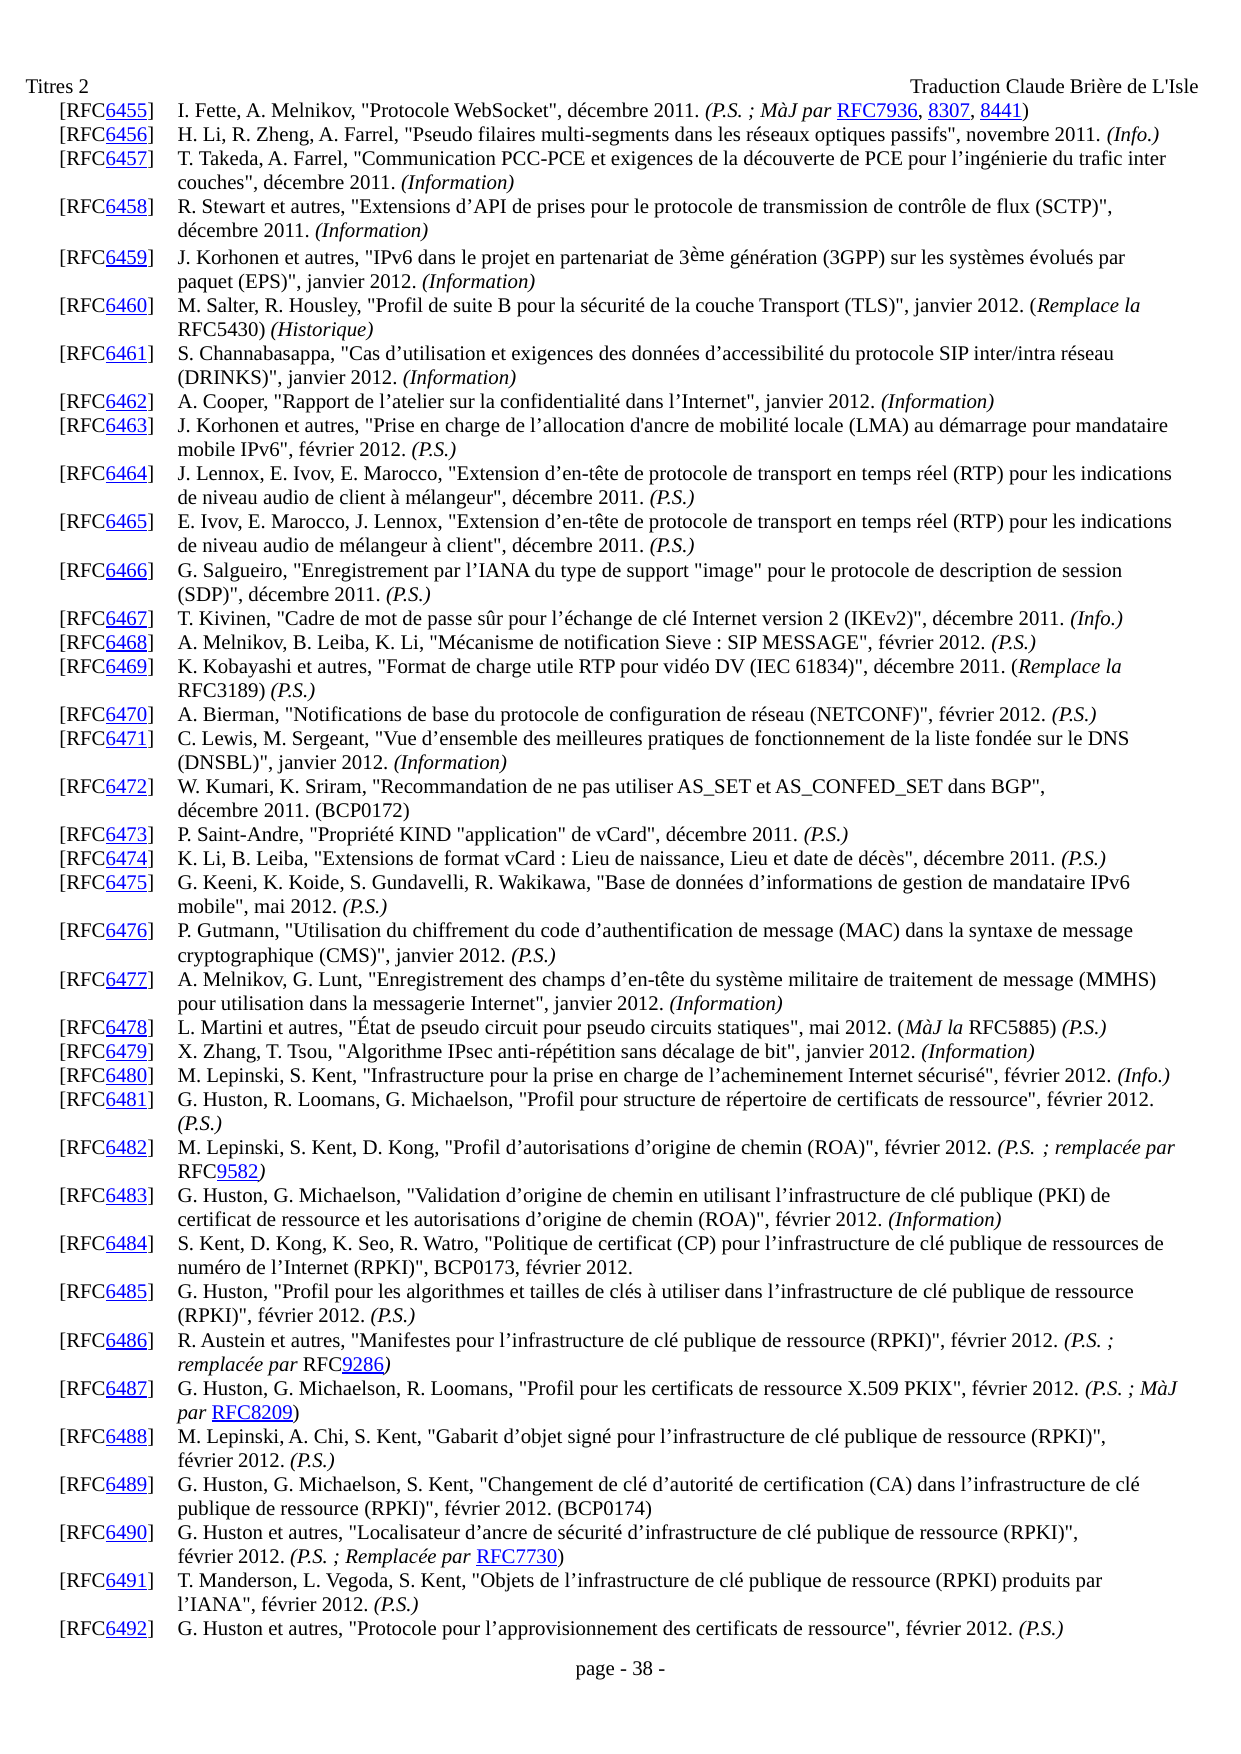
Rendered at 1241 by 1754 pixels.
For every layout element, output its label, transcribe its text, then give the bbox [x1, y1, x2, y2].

text [RFC6489] G. Huston, G. Michaelson, S. Kent, "Changement de clé d’autorité de certification (CA) dans l’infrastructure de clé publique de ressource (RPKI)", février 2012. (BCP0174) [59, 1472, 1181, 1520]
text [RFC6486] R. Austein et autres, "Manifestes pour l’infrastructure de clé publique de ressource (RPKI)", février 2012. (P.S. ; remplacée par RFC9286) [59, 1327, 1181, 1376]
text [RFC6485] G. Huston, "Profil pour les algorithmes et tailles de clés à utiliser dans l’infrastructure de clé publique de ressource (RPKI)", février 2012. (P.S.) [59, 1279, 1181, 1327]
text [RFC6480] M. Lepinski, S. Kent, "Infrastructure pour la prise en charge de l’acheminement Internet sécurisé", février 2012. (Info.) [59, 1063, 1181, 1087]
text [RFC6467] T. Kivinen, "Cadre de mot de passe sûr pour l’échange de clé Internet version 2 (IKEv2)", décembre 2011. (Info.) [59, 606, 1181, 630]
text [RFC6459] J. Korhonen et autres, "IPv6 dans le projet en partenariat de 3ème génération (3GPP) sur les systèmes évolués par paquet (EPS)", janvier 2012. (Information) [59, 242, 1181, 293]
text [RFC6470] A. Bierman, "Notifications de base du protocole de configuration de réseau (NETCONF)", février 2012. (P.S.) [59, 702, 1181, 726]
text [RFC6473] P. Saint-Andre, "Propriété KIND "application" de vCard", décembre 2011. (P.S.) [59, 822, 1181, 846]
text [RFC6481] G. Huston, R. Loomans, G. Michaelson, "Profil pour structure de répertoire de certificats de ressource", février 2012. (P.S.) [59, 1087, 1181, 1135]
text [RFC6479] X. Zhang, T. Tsou, "Algorithme IPsec anti-répétition sans décalage de bit", janvier 2012. (Information) [59, 1039, 1181, 1063]
text [RFC6465] E. Ivov, E. Marocco, J. Lennox, "Extension d’en-tête de protocole de transport en temps réel (RTP) pour les indications de niveau audio de mélangeur à client", décembre 2011. (P.S.) [59, 509, 1181, 557]
text [RFC6466] G. Salgueiro, "Enregistrement par l’IANA du type de support "image" pour le protocole de description de session (SDP)", décembre 2011. (P.S.) [59, 557, 1181, 606]
text [RFC6477] A. Melnikov, G. Lunt, "Enregistrement des champs d’en-tête du système militaire de traitement de message (MMHS) pour utilisation dans la messagerie Internet", janvier 2012. (Information) [59, 967, 1181, 1015]
text [RFC6484] S. Kent, D. Kong, K. Seo, R. Watro, "Politique de certificat (CP) pour l’infrastructure de clé publique de ressources de numéro de l’Internet (RPKI)", BCP0173, février 2012. [59, 1231, 1181, 1279]
text [RFC6475] G. Keeni, K. Koide, S. Gundavelli, R. Wakikawa, "Base de données d’informations de gestion de mandataire IPv6 mobile", mai 2012. (P.S.) [59, 870, 1181, 918]
text [RFC6463] J. Korhonen et autres, "Prise en charge de l’allocation d'ancre de mobilité locale (LMA) au démarrage pour mandataire mobile IPv6", février 2012. (P.S.) [59, 413, 1181, 461]
text [RFC6476] P. Gutmann, "Utilisation du chiffrement du code d’authentification de message (MAC) dans la syntaxe de message cryptographique (CMS)", janvier 2012. (P.S.) [59, 918, 1181, 967]
text [RFC6474] K. Li, B. Leiba, "Extensions de format vCard : Lieu de naissance, Lieu et date de décès", décembre 2011. (P.S.) [59, 846, 1181, 870]
text [RFC6457] T. Takeda, A. Farrel, "Communication PCC-PCE et exigences de la découverte de PCE pour l’ingénierie du trafic inter couches", décembre 2011. (Information) [59, 146, 1181, 194]
text [RFC6468] A. Melnikov, B. Leiba, K. Li, "Mécanisme de notification Sieve : SIP MESSAGE", février 2012. (P.S.) [59, 630, 1181, 654]
text [RFC6482] M. Lepinski, S. Kent, D. Kong, "Profil d’autorisations d’origine de chemin (ROA)", février 2012. (P.S. ; remplacée par RFC9582) [59, 1135, 1181, 1183]
text [RFC6471] C. Lewis, M. Sergeant, "Vue d’ensemble des meilleures pratiques de fonctionnement de la liste fondée sur le DNS (DNSBL)", janvier 2012. (Information) [59, 726, 1181, 774]
text [RFC6491] T. Manderson, L. Vegoda, S. Kent, "Objets de l’infrastructure de clé publique de ressource (RPKI) produits par l’IANA", février 2012. (P.S.) [59, 1568, 1181, 1616]
text [RFC6458] R. Stewart et autres, "Extensions d’API de prises pour le protocole de transmission de contrôle de flux (SCTP)", décembre 2011. (Information) [59, 194, 1181, 242]
text [RFC6490] G. Huston et autres, "Localisateur d’ancre de sécurité d’infrastructure de clé publique de ressource (RPKI)", février 2012. (P.S. ; Remplacée par RFC7730) [59, 1520, 1181, 1568]
text [RFC6455] I. Fette, A. Melnikov, "Protocole WebSocket", décembre 2011. (P.S. ; MàJ par RFC7936, 8307, 8441) [59, 98, 1181, 122]
text [RFC6460] M. Salter, R. Housley, "Profil de suite B pour la sécurité de la couche Transport (TLS)", janvier 2012. (Remplace la RFC5430) (Historique) [59, 293, 1181, 341]
text [RFC6464] J. Lennox, E. Ivov, E. Marocco, "Extension d’en-tête de protocole de transport en temps réel (RTP) pour les indications de niveau audio de client à mélangeur", décembre 2011. (P.S.) [59, 461, 1181, 509]
text [RFC6488] M. Lepinski, A. Chi, S. Kent, "Gabarit d’objet signé pour l’infrastructure de clé publique de ressource (RPKI)", février 2012. (P.S.) [59, 1424, 1181, 1472]
text [RFC6483] G. Huston, G. Michaelson, "Validation d’origine de chemin en utilisant l’infrastructure de clé publique (PKI) de certificat de ressource et les autorisations d’origine de chemin (ROA)", février 2012. (Information) [59, 1183, 1181, 1231]
text [RFC6461] S. Channabasappa, "Cas d’utilisation et exigences des données d’accessibilité du protocole SIP inter/intra réseau (DRINKS)", janvier 2012. (Information) [59, 341, 1181, 389]
text [RFC6478] L. Martini et autres, "État de pseudo circuit pour pseudo circuits statiques", mai 2012. (MàJ la RFC5885) (P.S.) [59, 1015, 1181, 1039]
text [RFC6487] G. Huston, G. Michaelson, R. Loomans, "Profil pour les certificats de ressource X.509 PKIX", février 2012. (P.S. ; MàJ par RFC8209) [59, 1376, 1181, 1424]
text [RFC6456] H. Li, R. Zheng, A. Farrel, "Pseudo filaires multi-segments dans les réseaux optiques passifs", novembre 2011. (Info.) [59, 122, 1181, 146]
text [RFC6492] G. Huston et autres, "Protocole pour l’approvisionnement des certificats de ressource", février 2012. (P.S.) [59, 1616, 1181, 1640]
text [RFC6472] W. Kumari, K. Sriram, "Recommandation de ne pas utiliser AS_SET et AS_CONFED_SET dans BGP", décembre 2011. (BCP0172) [59, 774, 1181, 822]
text [RFC6462] A. Cooper, "Rapport de l’atelier sur la confidentialité dans l’Internet", janvier 2012. (Information) [59, 389, 1181, 413]
text [RFC6469] K. Kobayashi et autres, "Format de charge utile RTP pour vidéo DV (IEC 61834)", décembre 2011. (Remplace la RFC3189) (P.S.) [59, 654, 1181, 702]
